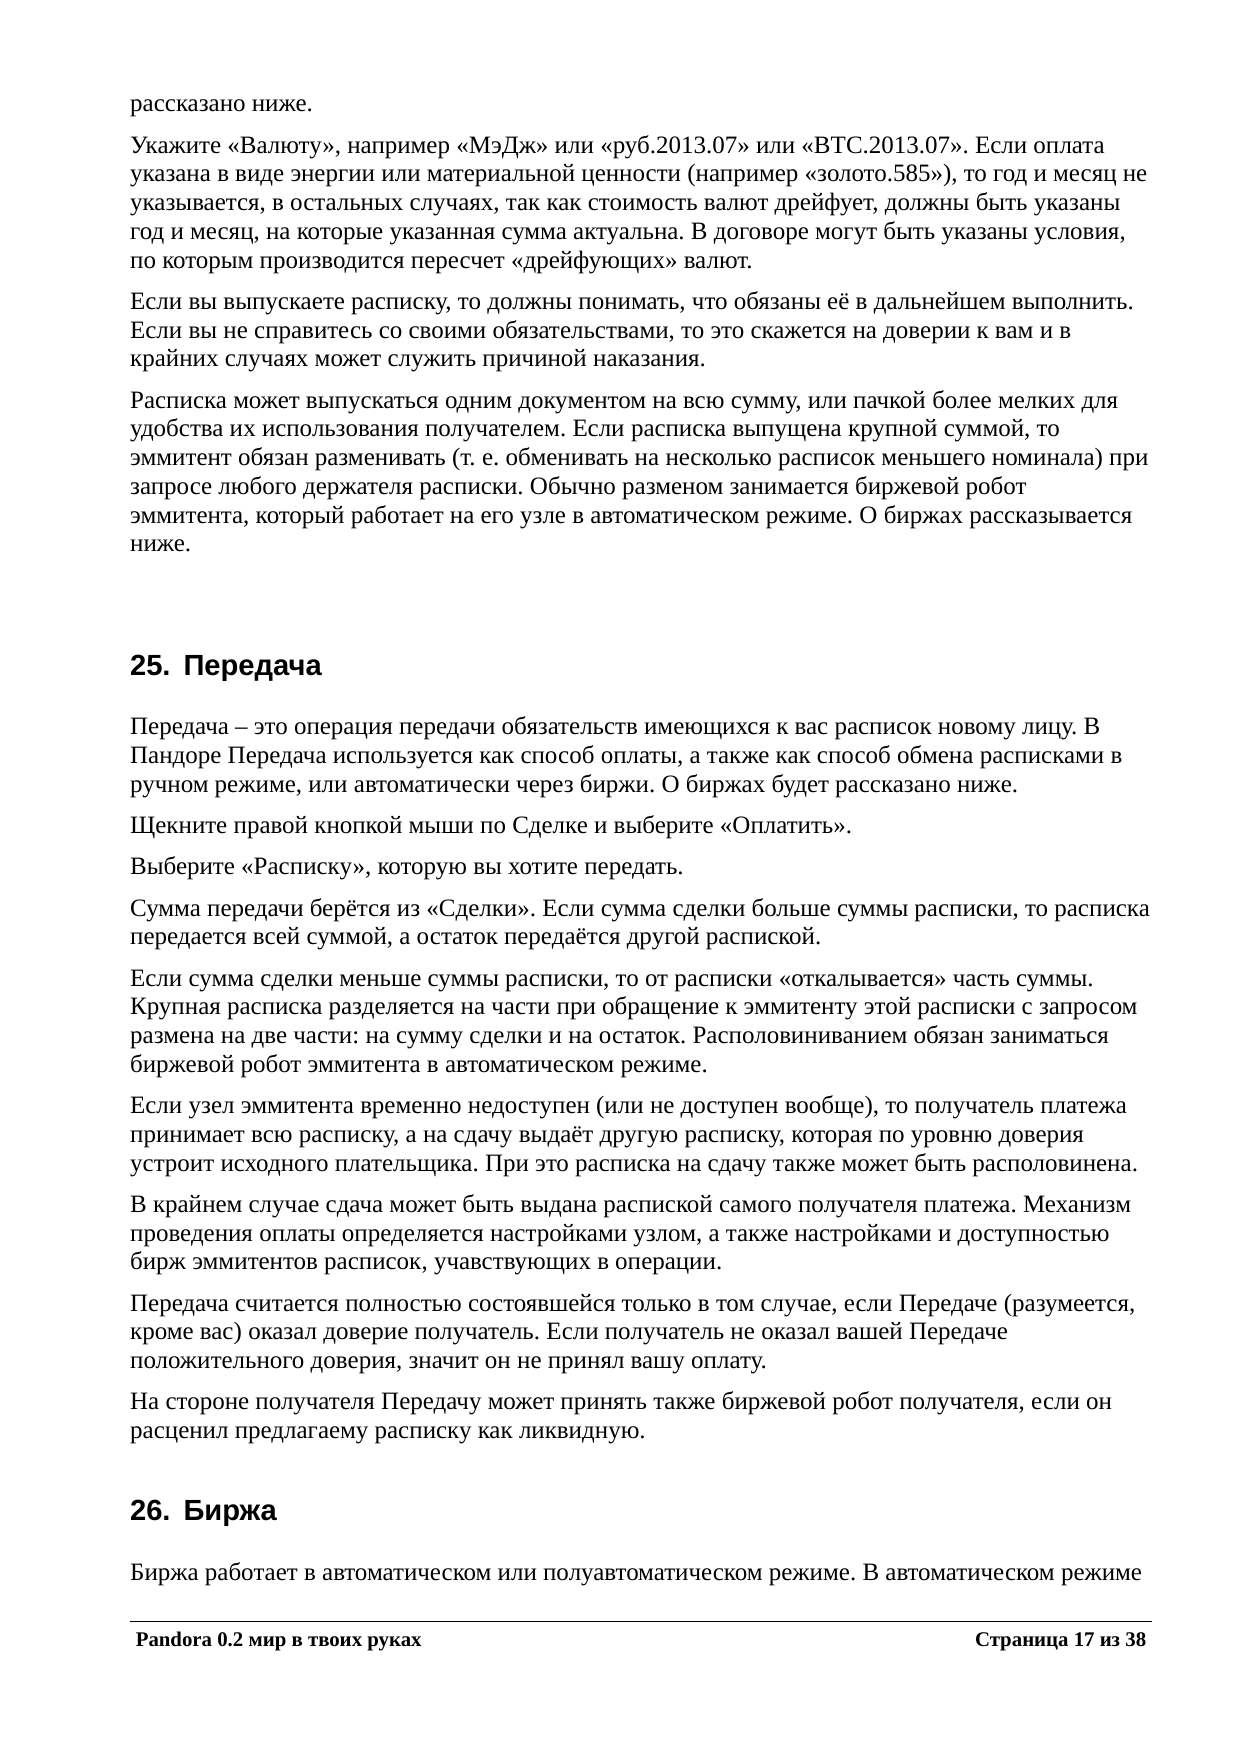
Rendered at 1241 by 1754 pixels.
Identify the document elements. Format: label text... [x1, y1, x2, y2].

text Расписка может выпускаться одним документом на всю сумму, или пачкой более мелких для удобства их использования получателем. Если расписка выпущена крупной суммой, то эммитент обязан разменивать (т. е. обменивать на несколько расписок меньшего номинала) при запросе любого держателя расписки. Обычно разменом занимается биржевой робот эммитента, который работает на его узле в автоматическом режиме. О биржах рассказывается ниже. [130, 385, 1152, 557]
text Передача считается полностью состоявшейся только в том случае, если Передаче (разумеется, кроме вас) оказал доверие получатель. Если получатель не оказал вашей Передаче положительного доверия, значит он не принял вашу оплату. [130, 1288, 1152, 1374]
text Если узел эммитента временно недоступен (или не доступен вообще), то получатель платежа принимает всю расписку, а на сдачу выдаёт другую расписку, которая по уровню доверия устроит исходного плательщика. При это расписка на сдачу также может быть располовинена. [130, 1090, 1152, 1176]
text На стороне получателя Передачу может принять также биржевой робот получателя, если он расценил предлагаему расписку как ликвидную. [130, 1386, 1152, 1444]
text В крайнем случае сдача может быть выдана распиской самого получателя платежа. Механизм проведения оплаты определяется настройками узлом, а также настройками и доступностью бирж эммитентов расписок, учавствующих в операции. [130, 1189, 1152, 1275]
text Сумма передачи берётся из «Сделки». Если сумма сделки больше суммы расписки, то расписка передается всей суммой, а остаток передаётся другой распиской. [130, 893, 1152, 950]
subtitle Передача [130, 648, 1152, 681]
text Щекните правой кнопкой мыши по Сделке и выберите «Оплатить». [130, 810, 1152, 839]
text рассказано ниже. [130, 88, 1152, 117]
text Если сумма сделки меньше суммы расписки, то от расписки «откалывается» часть суммы. Крупная расписка разделяется на части при обращение к эммитенту этой расписки с запросом размена на две части: на сумму сделки и на остаток. Располовиниванием обязан заниматься биржевой робот эммитента в автоматическом режиме. [130, 963, 1152, 1078]
text Передача – это операция передачи обязательств имеющихся к вас расписок новому лицу. В Пандоре Передача используется как способ оплаты, а также как способ обмена расписками в ручном режиме, или автоматически через биржи. О биржах будет рассказано ниже. [130, 711, 1152, 798]
text Выберите «Расписку», которую вы хотите передать. [130, 851, 1152, 880]
text Биржа работает в автоматическом или полуавтоматическом режиме. В автоматическом режиме [130, 1557, 1152, 1585]
text Если вы выпускаете расписку, то должны понимать, что обязаны её в дальнейшем выполнить. Если вы не справитесь со своими обязательствами, то это скажется на доверии к вам и в крайних случаях может служить причиной наказания. [130, 286, 1152, 372]
text Укажите «Валюту», например «МэДж» или «руб.2013.07» или «BTC.2013.07». Если оплата указана в виде энергии или материальной ценности (например «золото.585»), то год и месяц не указывается, в остальных случаях, так как стоимость валют дрейфует, должны быть указаны год и месяц, на которые указанная сумма актуальна. В договоре могут быть указаны условия, по которым производится пересчет «дрейфующих» валют. [130, 130, 1152, 273]
subtitle Биржа [130, 1493, 1152, 1527]
